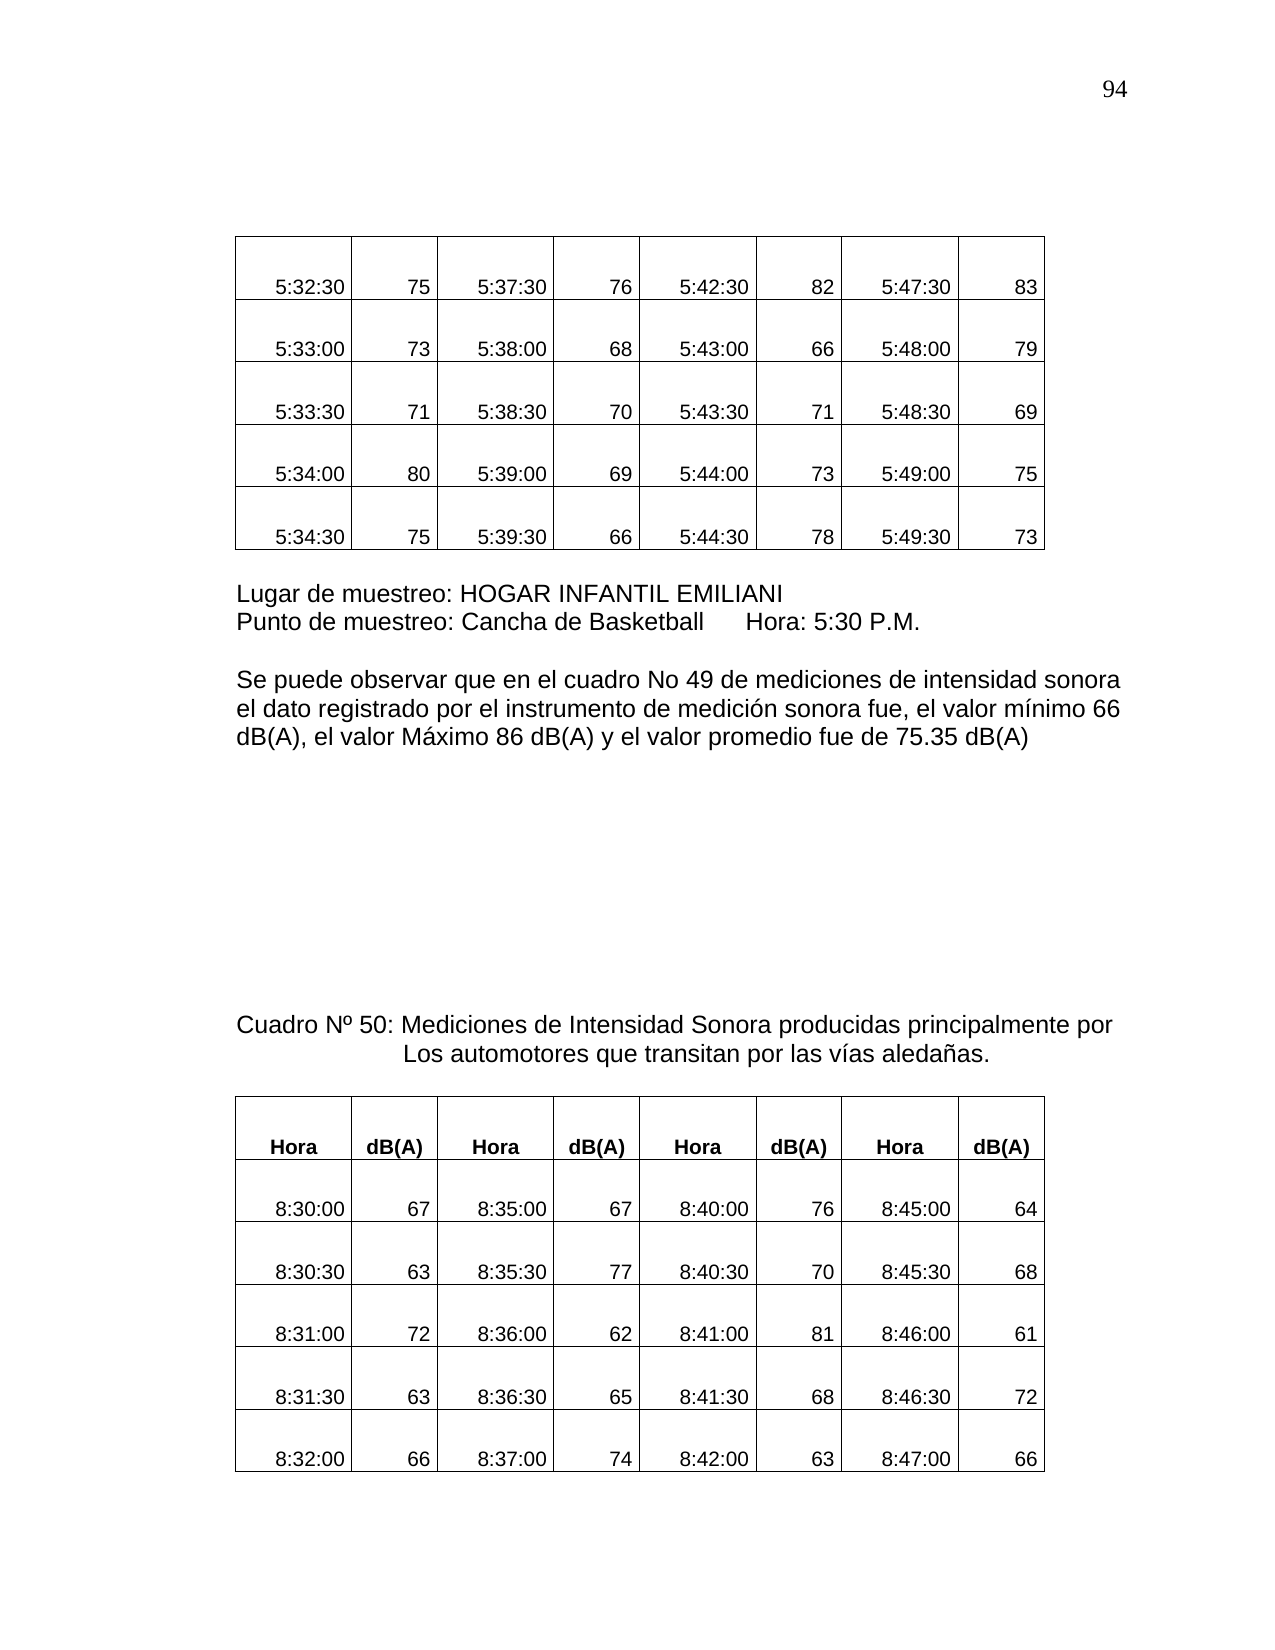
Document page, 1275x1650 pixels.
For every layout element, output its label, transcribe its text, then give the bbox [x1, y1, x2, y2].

table_cell 5:33:30 [236, 362, 351, 424]
table_cell 5:39:30 [438, 487, 553, 549]
table_cell 65 [554, 1347, 639, 1408]
table_cell 66 [352, 1410, 437, 1471]
table_cell 64 [959, 1160, 1044, 1221]
text Punto de muestreo: Cancha de Basketball Hora: 5:30 P.M. [236, 607, 1127, 636]
table_cell 8:40:00 [640, 1160, 756, 1221]
table_cell 8:30:00 [236, 1160, 351, 1221]
table_cell 5:47:30 [842, 237, 958, 299]
table_cell 66 [554, 487, 639, 549]
table_cell 72 [959, 1347, 1044, 1408]
table_header dB(A) [757, 1097, 841, 1158]
table_cell 5:49:30 [842, 487, 958, 549]
table_cell 8:46:00 [842, 1285, 958, 1346]
table_cell 61 [959, 1285, 1044, 1346]
table_header dB(A) [959, 1097, 1044, 1158]
table_header dB(A) [554, 1097, 639, 1158]
table_header Hora [236, 1097, 351, 1158]
table_cell 5:44:30 [640, 487, 756, 549]
table_cell 83 [959, 237, 1044, 299]
table_cell 77 [554, 1222, 639, 1283]
table_cell 73 [352, 300, 437, 361]
table_cell 78 [757, 487, 841, 549]
table_cell 8:40:30 [640, 1222, 756, 1283]
table_cell 8:30:30 [236, 1222, 351, 1283]
table_cell 68 [554, 300, 639, 361]
table_cell 5:33:00 [236, 300, 351, 361]
table_header Hora [640, 1097, 756, 1158]
table_cell 8:35:00 [438, 1160, 553, 1221]
table_cell 67 [554, 1160, 639, 1221]
table_cell 8:45:00 [842, 1160, 958, 1221]
table_cell 5:39:00 [438, 425, 553, 486]
table_cell 5:38:30 [438, 362, 553, 424]
table_cell 69 [554, 425, 639, 486]
table_cell 8:35:30 [438, 1222, 553, 1283]
table_cell 8:45:30 [842, 1222, 958, 1283]
table_cell 70 [757, 1222, 841, 1283]
table_cell 71 [352, 362, 437, 424]
table_cell 63 [352, 1347, 437, 1408]
table_cell 5:48:30 [842, 362, 958, 424]
table_cell 8:36:30 [438, 1347, 553, 1408]
table_cell 8:42:00 [640, 1410, 756, 1471]
table_cell 8:31:00 [236, 1285, 351, 1346]
table_cell 63 [757, 1410, 841, 1471]
table_header dB(A) [352, 1097, 437, 1158]
table_cell 5:43:00 [640, 300, 756, 361]
table_cell 79 [959, 300, 1044, 361]
table_header Hora [842, 1097, 958, 1158]
table_cell 81 [757, 1285, 841, 1346]
table_cell 74 [554, 1410, 639, 1471]
table_cell 5:48:00 [842, 300, 958, 361]
table_cell 8:36:00 [438, 1285, 553, 1346]
table_cell 5:32:30 [236, 237, 351, 299]
table_header Hora [438, 1097, 553, 1158]
table_cell 72 [352, 1285, 437, 1346]
table_cell 8:41:30 [640, 1347, 756, 1408]
table_cell 5:38:00 [438, 300, 553, 361]
table_cell 76 [757, 1160, 841, 1221]
table_cell 8:37:00 [438, 1410, 553, 1471]
text Cuadro Nº 50: Mediciones de Intensidad Sonora producidas principalmente por [236, 1010, 1127, 1038]
table_cell 63 [352, 1222, 437, 1283]
table_cell 8:47:00 [842, 1410, 958, 1471]
table_cell 67 [352, 1160, 437, 1221]
table_cell 5:49:00 [842, 425, 958, 486]
table_cell 5:43:30 [640, 362, 756, 424]
table_cell 5:34:30 [236, 487, 351, 549]
table_cell 80 [352, 425, 437, 486]
table_cell 5:37:30 [438, 237, 553, 299]
table_cell 66 [959, 1410, 1044, 1471]
table_cell 68 [959, 1222, 1044, 1283]
table_cell 70 [554, 362, 639, 424]
table_cell 8:46:30 [842, 1347, 958, 1408]
table_cell 73 [757, 425, 841, 486]
table_cell 75 [352, 237, 437, 299]
table_cell 62 [554, 1285, 639, 1346]
table_cell 71 [757, 362, 841, 424]
table_cell 8:32:00 [236, 1410, 351, 1471]
table_cell 5:42:30 [640, 237, 756, 299]
table_cell 66 [757, 300, 841, 361]
table_cell 69 [959, 362, 1044, 424]
table_cell 73 [959, 487, 1044, 549]
table_cell 75 [959, 425, 1044, 486]
table_cell 82 [757, 237, 841, 299]
text Se puede observar que en el cuadro No 49 de mediciones de intensidad sonora el dato registrado por el instrumento de medición sonora fue, el valor mínimo 66 dB(A), el valor Máximo 86 dB(A) y el valor promedio fue de 75.35 dB(A) [236, 665, 1127, 751]
table_cell 5:34:00 [236, 425, 351, 486]
table_cell 75 [352, 487, 437, 549]
table_cell 8:41:00 [640, 1285, 756, 1346]
text Lugar de muestreo: HOGAR INFANTIL EMILIANI [236, 578, 1127, 607]
table_cell 8:31:30 [236, 1347, 351, 1408]
text Los automotores que transitan por las vías aledañas. [236, 1038, 1127, 1067]
table_cell 68 [757, 1347, 841, 1408]
table_cell 76 [554, 237, 639, 299]
table_cell 5:44:00 [640, 425, 756, 486]
